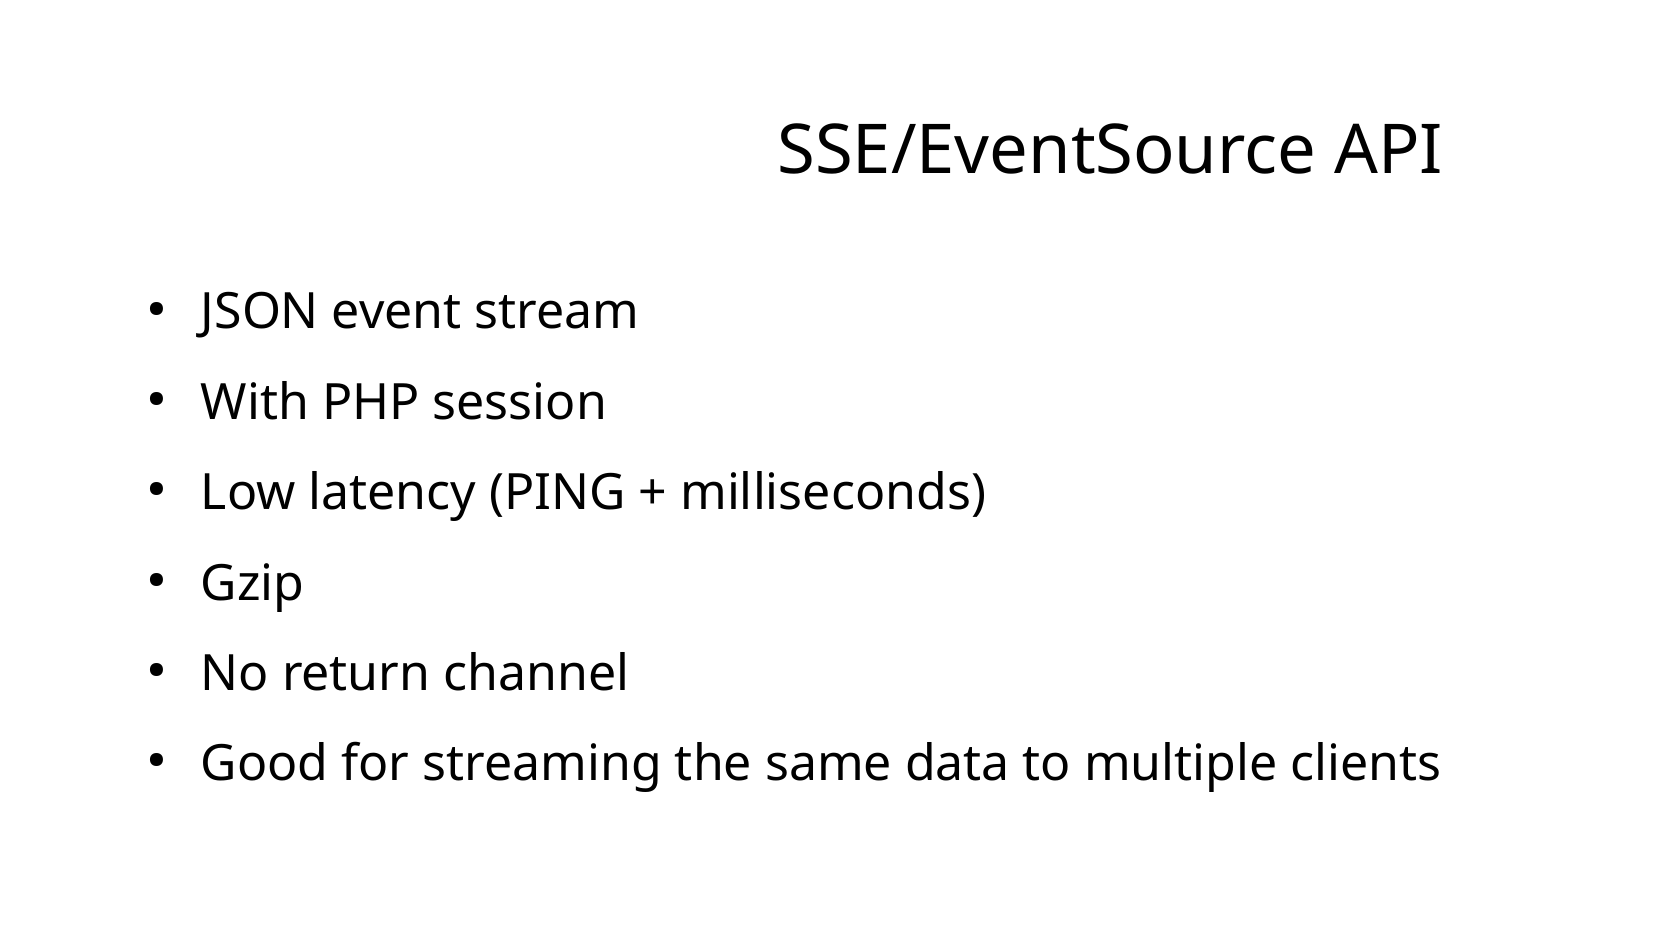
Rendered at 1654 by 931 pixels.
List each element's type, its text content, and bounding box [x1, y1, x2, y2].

title SSE/EventSource API [614, 69, 1607, 225]
list JSON event stream With PHP session Low latency (PING + milliseconds) Gzip No return channel Good for streaming the same data to multiple clients [129, 275, 1489, 815]
